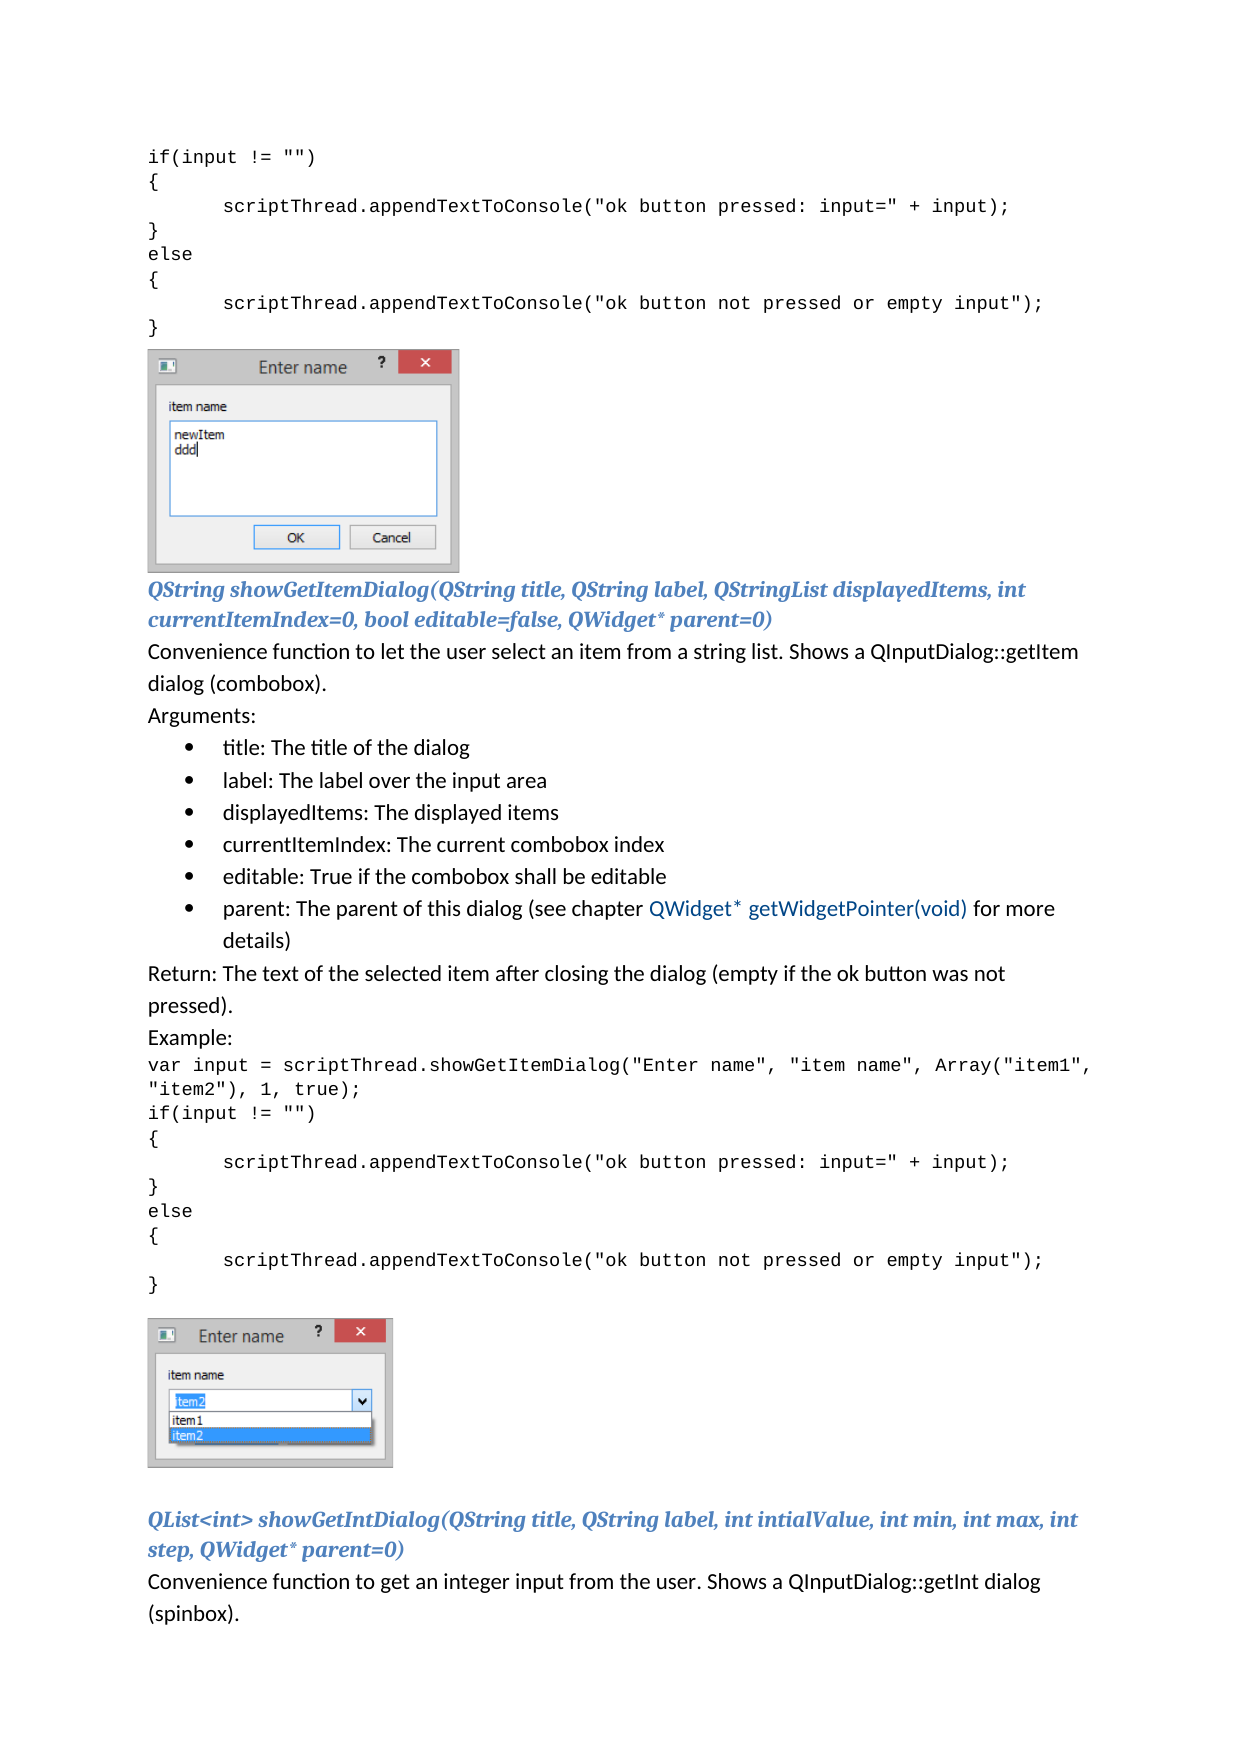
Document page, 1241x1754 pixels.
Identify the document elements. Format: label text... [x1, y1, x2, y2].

text } [148, 221, 1093, 242]
list parent: The parent of this dialog (see chapter QWidget* getWidgetPointer(void) for more details) [185, 894, 1093, 955]
text { [148, 269, 1093, 291]
subtitle QList<int> showGetIntDialog(QString title, QString label, int intialValue, int min, int max, int step, QWidget* parent=0) [148, 1507, 1093, 1563]
text Arguments: [148, 701, 1093, 729]
text if(input != "") [148, 148, 1093, 169]
text scriptThread.appendTextToConsole("ok button not pressed or empty input"); [148, 294, 1093, 315]
text Convenience function to get an integer input from the user. Shows a QInputDialog::getInt dialog (spinbox). [148, 1567, 1093, 1627]
text var input = scriptThread.showGetItemDialog("Enter name", "item name", Array("item1", "item2"), 1, true); [148, 1055, 1093, 1101]
text } [148, 1275, 1093, 1296]
text { [148, 1226, 1093, 1247]
list label: The label over the input area [185, 766, 1093, 794]
text else [148, 245, 1093, 266]
list title: The title of the dialog [185, 733, 1093, 762]
text { [148, 1128, 1093, 1150]
list displayedItems: The displayed items [185, 798, 1093, 826]
text Return: The text of the selected item after closing the dialog (empty if the ok button was not pressed). [148, 959, 1093, 1019]
text } [148, 318, 1093, 339]
subtitle QString showGetItemDialog(QString title, QString label, QStringList displayedItems, int currentItemIndex=0, bool editable=false, QWidget* parent=0) [148, 573, 1093, 633]
list currentItemIndex: The current combobox index [185, 830, 1093, 858]
text scriptThread.appendTextToConsole("ok button not pressed or empty input"); [148, 1250, 1093, 1272]
text Convenience function to let the user select an item from a string list. Shows a QInputDialog::getItem dialog (combobox). [148, 637, 1093, 697]
text } [148, 1177, 1093, 1198]
text { [148, 172, 1093, 193]
text Example: [148, 1023, 1093, 1051]
text else [148, 1202, 1093, 1223]
text scriptThread.appendTextToConsole("ok button pressed: input=" + input); [148, 1153, 1093, 1174]
picture [147, 1318, 394, 1468]
picture [147, 349, 460, 573]
text scriptThread.appendTextToConsole("ok button pressed: input=" + input); [148, 196, 1093, 218]
list editable: True if the combobox shall be editable [185, 862, 1093, 890]
text if(input != "") [148, 1104, 1093, 1125]
